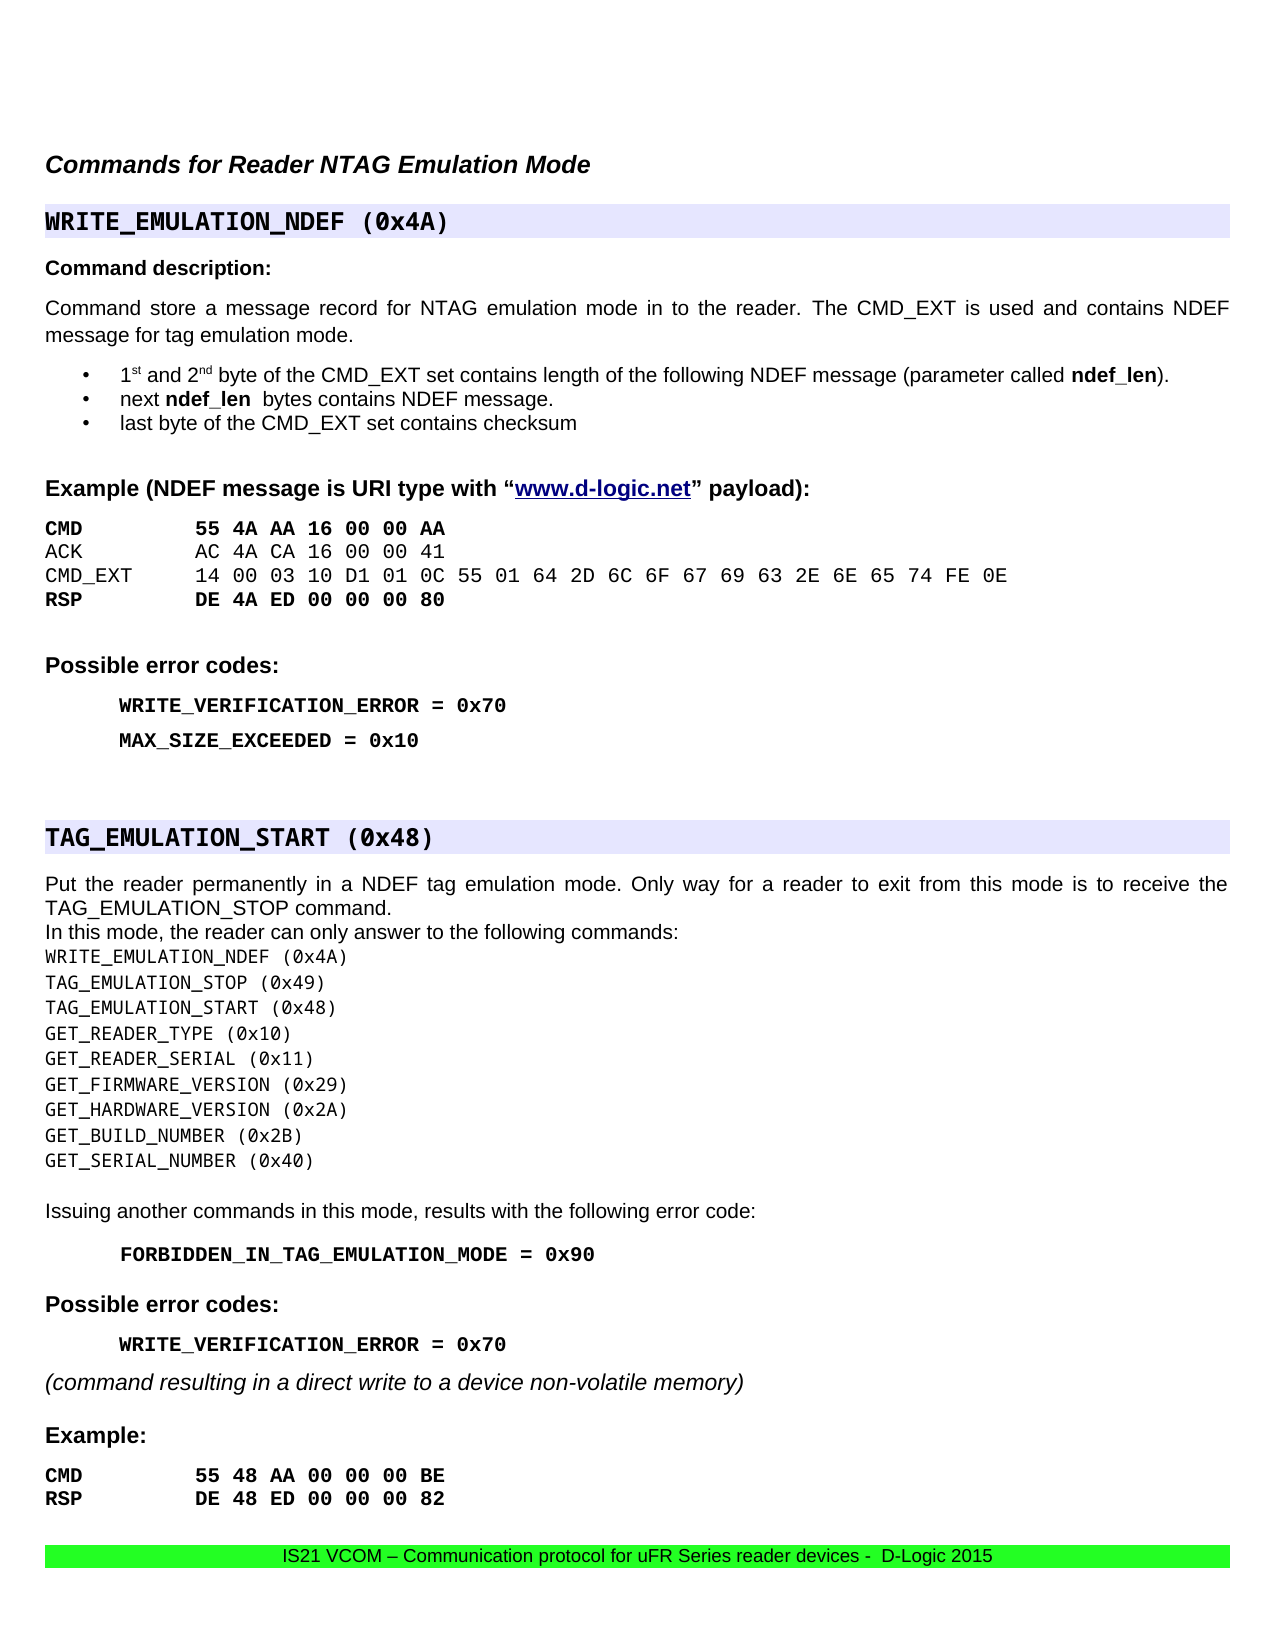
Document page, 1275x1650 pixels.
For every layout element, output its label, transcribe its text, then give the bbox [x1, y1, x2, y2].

text WRITE_VERIFICATION_ERROR = 0x70 [119, 1334, 1230, 1358]
text Command description: [45, 255, 1230, 279]
list 1st and 2nd byte of the CMD_EXT set contains length of the following NDEF message (parameter called ndef_len). [82, 363, 1230, 387]
text WRITE_VERIFICATION_ERROR = 0x70 [119, 695, 1230, 719]
text Put the reader permanently in a NDEF tag emulation mode. Only way for a reader to exit from this mode is to receive the TAG_EMULATION_STOP command. [45, 872, 1230, 920]
text Example (NDEF message is URI type with “www.d-logic.net” payload): [45, 475, 1230, 501]
text TAG_EMULATION_STOP (0x49) [45, 969, 1230, 995]
text CMD 55 4A AA 16 00 00 AA [45, 518, 1230, 541]
text GET_HARDWARE_VERSION (0x2A) [45, 1097, 1230, 1122]
text Command store a message record for NTAG emulation mode in to the reader. The CMD_EXT is used and contains NDEF message for tag emulation mode. [45, 295, 1230, 347]
text In this mode, the reader can only answer to the following commands: [45, 920, 1230, 944]
text RSP DE 4A ED 00 00 00 80 [45, 589, 1230, 612]
text Possible error codes: [45, 652, 1230, 679]
text Example: [45, 1422, 1230, 1448]
text CMD_EXT 14 00 03 10 D1 01 0C 55 01 64 2D 6C 6F 67 69 63 2E 6E 65 74 FE 0E [45, 565, 1230, 589]
text ACK AC 4A CA 16 00 00 41 [45, 541, 1230, 565]
list last byte of the CMD_EXT set contains checksum [82, 411, 1230, 435]
subtitle Commands for Reader NTAG Emulation Mode [45, 150, 1230, 179]
text Issuing another commands in this mode, results with the following error code: [45, 1199, 1230, 1223]
subtitle WRITE_EMULATION_NDEF (0x4A) [45, 204, 1230, 238]
text Possible error codes: [45, 1291, 1230, 1318]
text CMD 55 48 AA 00 00 00 BE [45, 1465, 1230, 1488]
text TAG_EMULATION_START (0x48) [45, 995, 1230, 1020]
text GET_READER_SERIAL (0x11) [45, 1046, 1230, 1071]
text GET_READER_TYPE (0x10) [45, 1020, 1230, 1046]
list next ndef_len bytes contains NDEF message. [82, 387, 1230, 411]
text GET_SERIAL_NUMBER (0x40) [45, 1148, 1230, 1173]
text GET_BUILD_NUMBER (0x2B) [45, 1122, 1230, 1148]
text RSP DE 48 ED 00 00 00 82 [45, 1488, 1230, 1512]
text GET_FIRMWARE_VERSION (0x29) [45, 1071, 1230, 1097]
text FORBIDDEN_IN_TAG_EMULATION_MODE = 0x90 [120, 1244, 1230, 1267]
text (command resulting in a direct write to a device non-volatile memory) [45, 1369, 1230, 1396]
subtitle TAG_EMULATION_START (0x48) [45, 820, 1230, 854]
text WRITE_EMULATION_NDEF (0x4A) [45, 944, 1230, 969]
text MAX_SIZE_EXCEEDED = 0x10 [119, 731, 1230, 754]
